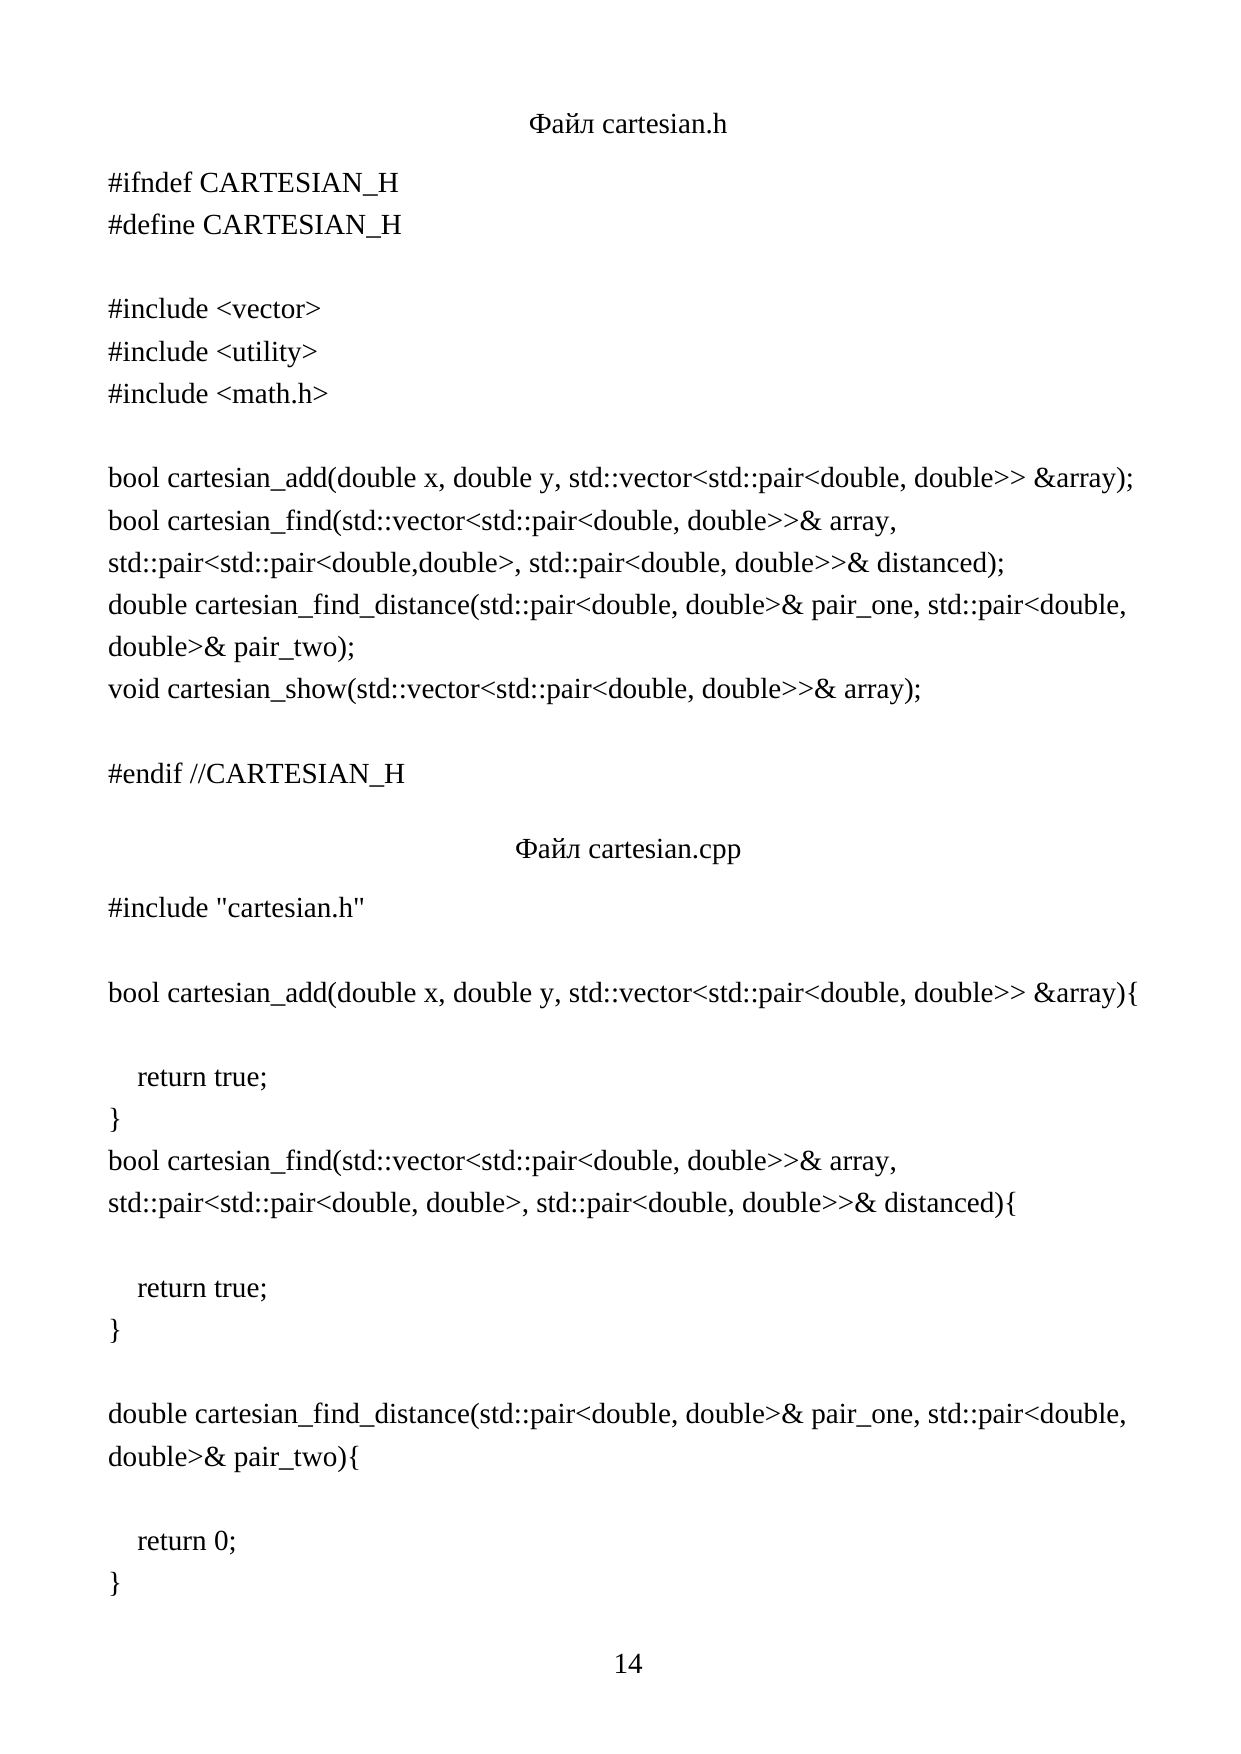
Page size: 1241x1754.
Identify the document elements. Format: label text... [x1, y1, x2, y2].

text } [108, 1557, 1148, 1599]
text #include <math.h> [108, 367, 1148, 409]
text } [108, 1093, 1148, 1135]
text #include <vector> [108, 283, 1148, 325]
text #endif //CARTESIAN_H [108, 747, 1148, 789]
text void cartesian_show(std::vector<std::pair<double, double>>& array); [108, 663, 1148, 705]
text #include <utility> [108, 325, 1148, 367]
text bool cartesian_add(double x, double y, std::vector<std::pair<double, double>> &array); [108, 452, 1148, 494]
text #include "cartesian.h" [108, 882, 1148, 924]
text #ifndef CARTESIAN_H [108, 156, 1148, 199]
text return true; [108, 1261, 1148, 1303]
text bool cartesian_find(std::vector<std::pair<double, double>>& array, std::pair<std::pair<double, double>, std::pair<double, double>>& distanced){ [108, 1135, 1148, 1219]
text double cartesian_find_distance(std::pair<double, double>& pair_one, std::pair<double, double>& pair_two); [108, 578, 1148, 663]
text #define CARTESIAN_H [108, 199, 1148, 241]
text bool cartesian_find(std::vector<std::pair<double, double>>& array, std::pair<std::pair<double,double>, std::pair<double, double>>& distanced); [108, 494, 1148, 578]
text bool cartesian_add(double x, double y, std::vector<std::pair<double, double>> &array){ [108, 966, 1148, 1008]
text return 0; [108, 1514, 1148, 1557]
text Файл cartesian.h [108, 106, 1148, 140]
text double cartesian_find_distance(std::pair<double, double>& pair_one, std::pair<double, double>& pair_two){ [108, 1388, 1148, 1472]
text Файл cartesian.cpp [108, 831, 1148, 865]
text return true; [108, 1050, 1148, 1093]
text } [108, 1303, 1148, 1346]
